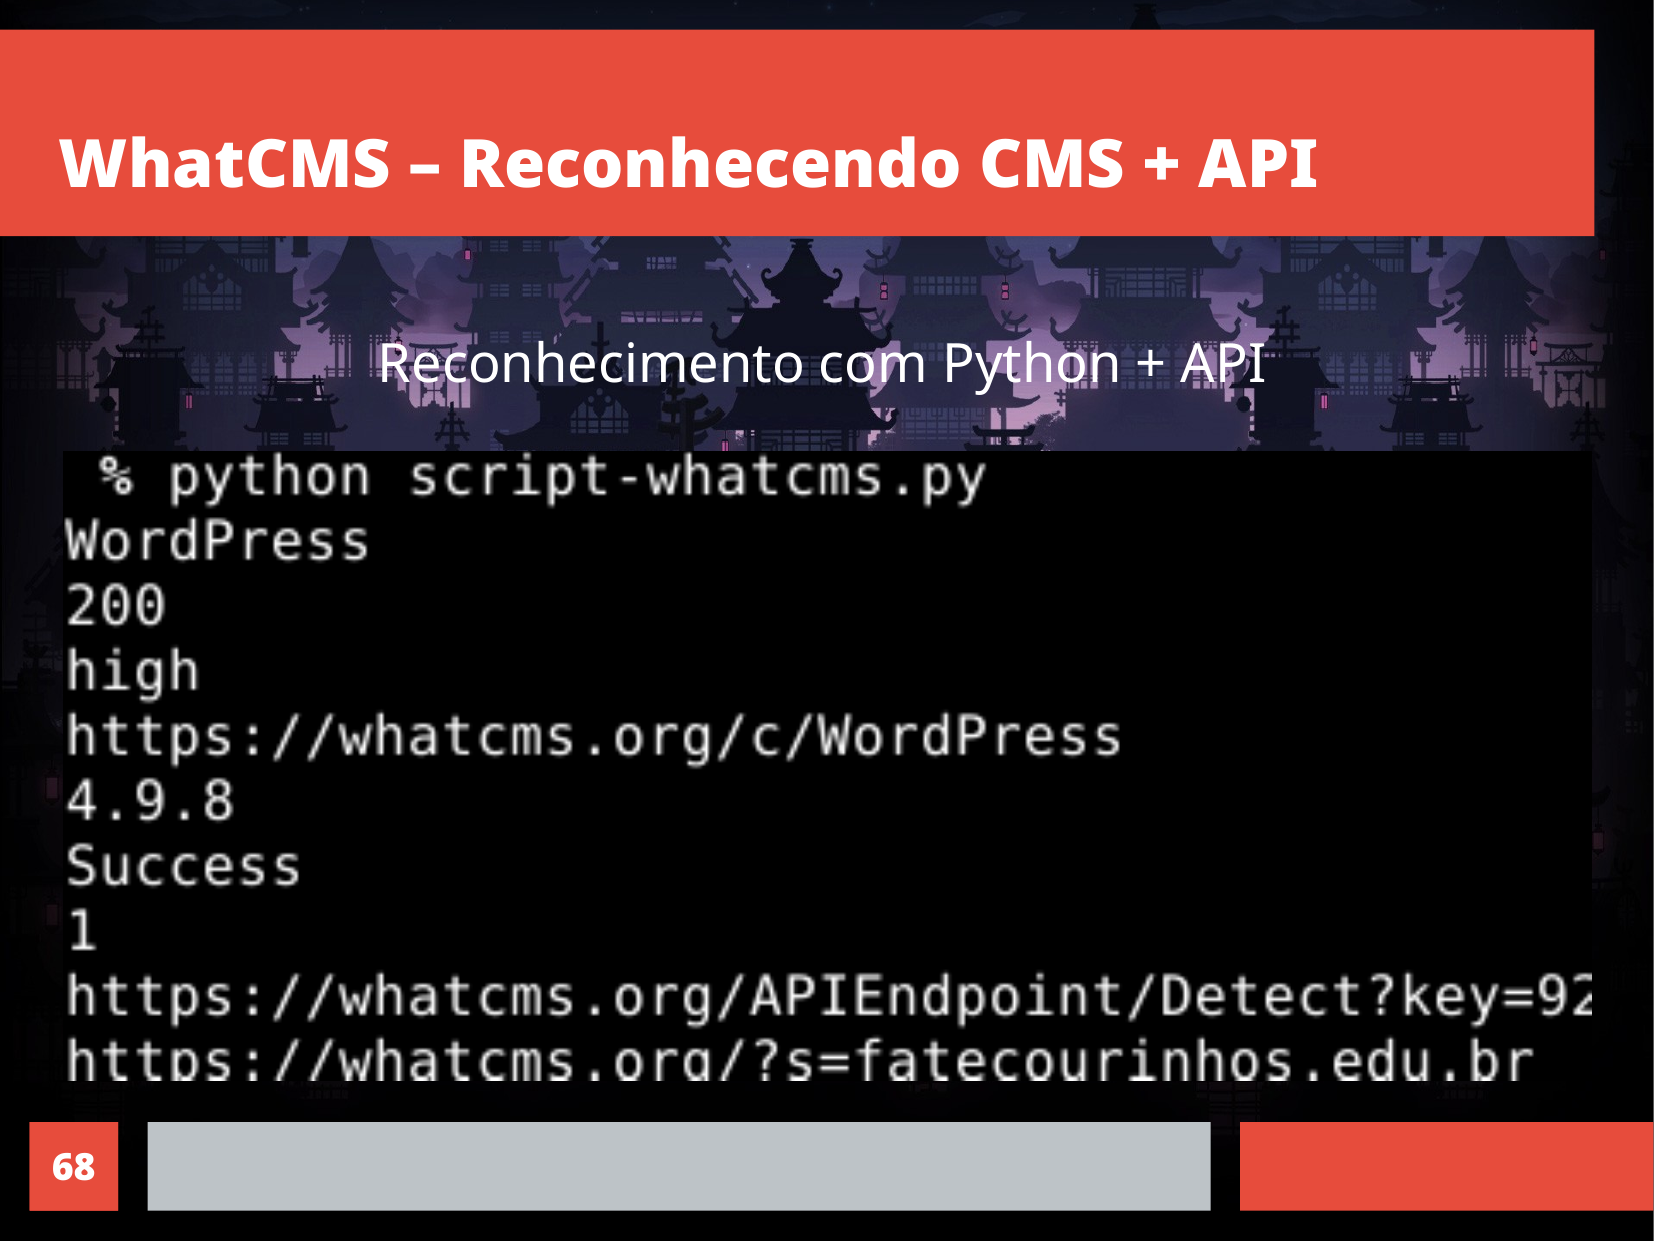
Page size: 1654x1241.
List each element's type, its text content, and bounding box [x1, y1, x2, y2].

title WhatCMS – Reconhecendo CMS + API [59, 59, 1595, 207]
picture [0, 0, 1654, 1241]
list Reconhecimento com Python + API [59, 324, 1565, 427]
